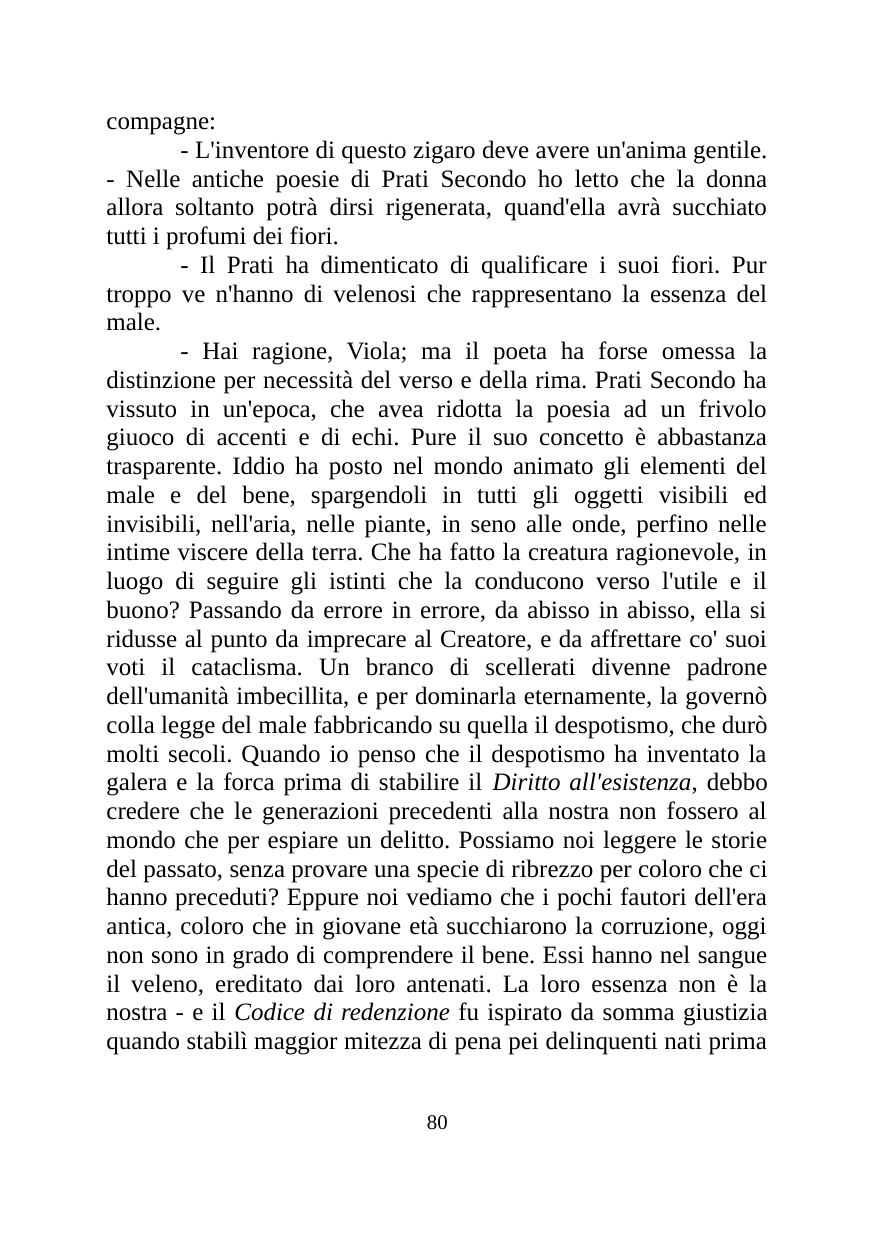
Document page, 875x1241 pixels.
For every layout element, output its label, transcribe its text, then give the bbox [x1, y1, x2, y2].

text compagne: [106, 106, 768, 135]
text - Hai ragione, Viola; ma il poeta ha forse omessa la distinzione per necessità del verso e della rima. Prati Secondo ha vissuto in un'epoca, che avea ridotta la poesia ad un frivolo giuoco di accenti e di echi. Pure il suo concetto è abbastanza trasparente. Iddio ha posto nel mondo animato gli elementi del male e del bene, spargendoli in tutti gli oggetti visibili ed invisibili, nell'aria, nelle piante, in seno alle onde, perfino nelle intime viscere della terra. Che ha fatto la creatura ragionevole, in luogo di seguire gli istinti che la conducono verso l'utile e il buono? Passando da errore in errore, da abisso in abisso, ella si ridusse al punto da imprecare al Creatore, e da affrettare co' suoi voti il cataclisma. Un branco di scellerati divenne padrone dell'umanità imbecillita, e per dominarla eternamente, la governò colla legge del male fabbricando su quella il despotismo, che durò molti secoli. Quando io penso che il despotismo ha inventato la galera e la forca prima di stabilire il Diritto all'esistenza, debbo credere che le generazioni precedenti alla nostra non fossero al mondo che per espiare un delitto. Possiamo noi leggere le storie del passato, senza provare una specie di ribrezzo per coloro che ci hanno preceduti? Eppure noi vediamo che i pochi fautori dell'era antica, coloro che in giovane età succhiarono la corruzione, oggi non sono in grado di comprendere il bene. Essi hanno nel sangue il veleno, ereditato dai loro antenati. La loro essenza non è la nostra - e il Codice di redenzione fu ispirato da somma giustizia quando stabilì maggior mitezza di pena pei delinquenti nati prima [106, 336, 768, 1055]
text - L'inventore di questo zigaro deve avere un'anima gentile. - Nelle antiche poesie di Prati Secondo ho letto che la donna allora soltanto potrà dirsi rigenerata, quand'ella avrà succhiato tutti i profumi dei fiori. [106, 135, 768, 250]
text - Il Prati ha dimenticato di qualificare i suoi fiori. Pur troppo ve n'hanno di velenosi che rappresentano la essenza del male. [106, 250, 768, 336]
